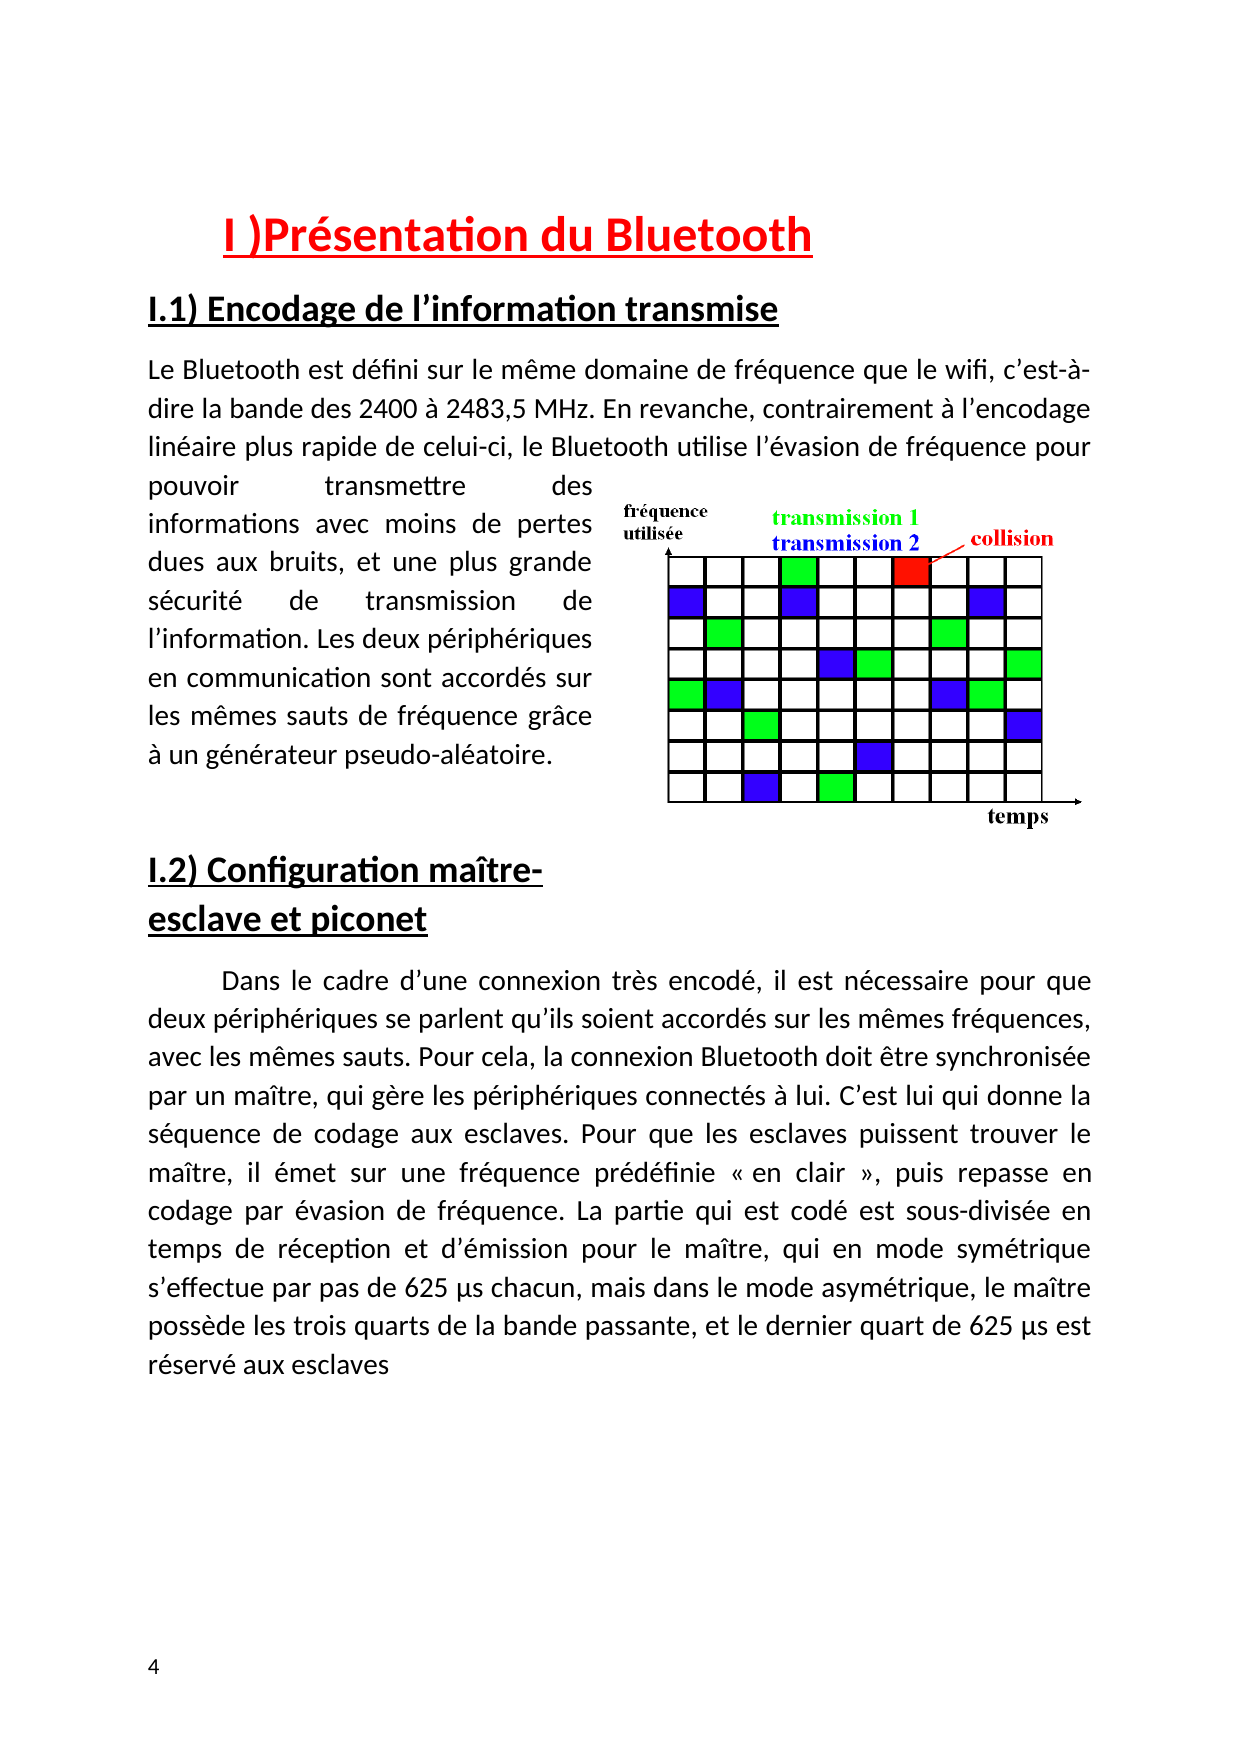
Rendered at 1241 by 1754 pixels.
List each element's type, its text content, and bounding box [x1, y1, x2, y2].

text I.1) Encodage de l’information transmise [148, 285, 1093, 331]
text Le Bluetooth est défini sur le même domaine de fréquence que le wifi, c’est-à-dire la bande des 2400 à 2483,5 MHz. En revanche, contrairement à l’encodage linéaire plus rapide de celui-ci, le Bluetooth utilise l’évasion de fréquence pour pouvoir transmettre des informations avec moins de pertes dues aux bruits, et une plus grande sécurité de transmission de l’information. Les deux périphériques en communication sont accordés sur les mêmes sauts de fréquence grâce à un générateur pseudo-aléatoire. [148, 351, 1093, 500]
list I )Présentation du Bluetooth [223, 203, 1093, 264]
text Dans le cadre d’une connexion très encodé, il est nécessaire pour que deux périphériques se parlent qu’ils soient accordés sur les mêmes fréquences, avec les mêmes sauts. Pour cela, la connexion Bluetooth doit être synchronisée par un maître, qui gère les périphériques connectés à lui. C’est lui qui donne la séquence de codage aux esclaves. Pour que les esclaves puissent trouver le maître, il émet sur une fréquence prédéfinie « en clair », puis repasse en codage par évasion de fréquence. La partie qui est codé est sous-divisée en temps de réception et d’émission pour le maître, qui en mode symétrique s’effectue par pas de 625 µs chacun, mais dans le mode asymétrique, le maître possède les trois quarts de la bande passante, et le dernier quart de 625 µs est réservé aux esclaves [148, 962, 1093, 1382]
text I.2) Configuration maître-esclave et piconet [148, 846, 1093, 941]
picture [611, 500, 1095, 863]
